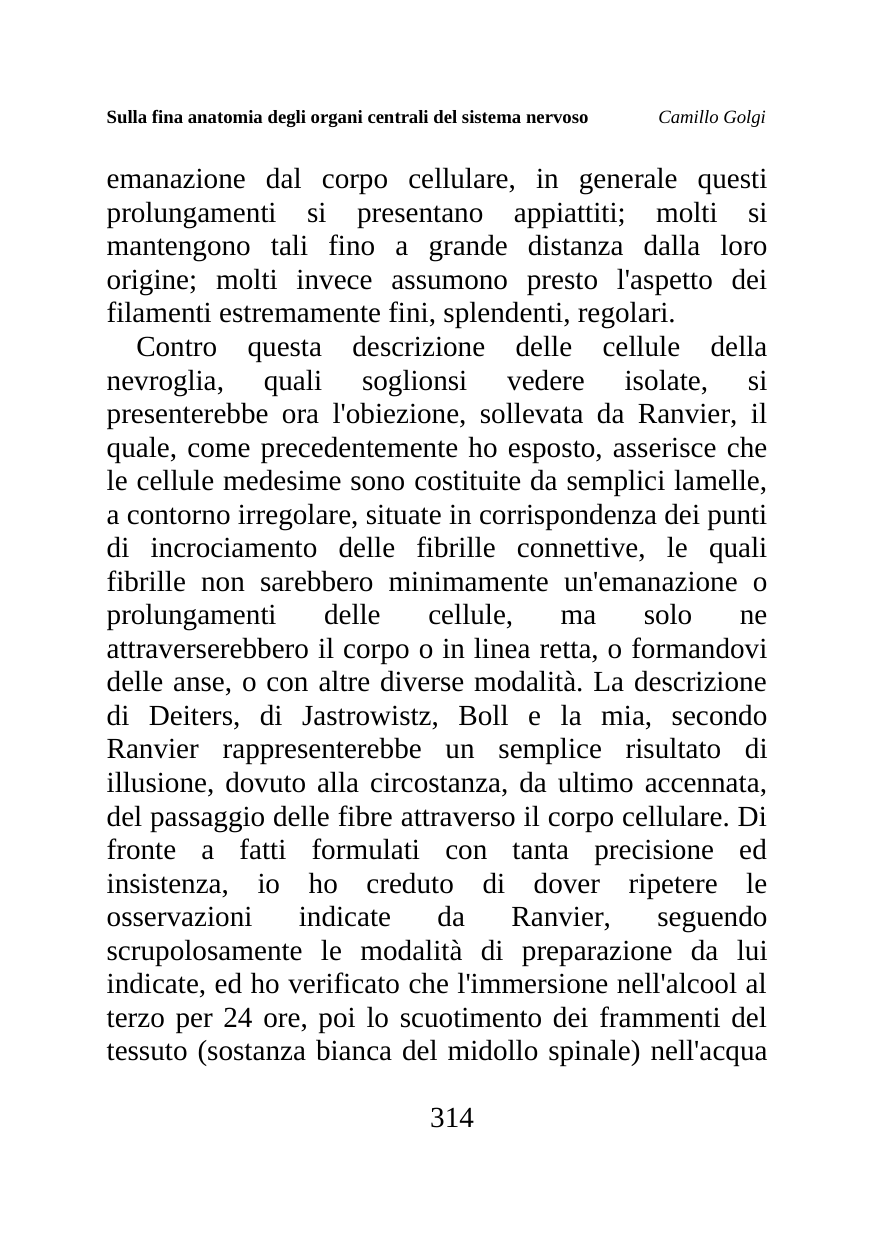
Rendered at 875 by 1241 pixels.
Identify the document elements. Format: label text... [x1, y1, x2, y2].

text Contro questa descrizione delle cellule della nevroglia, quali soglionsi vedere isolate, si presenterebbe ora l'obiezione, sollevata da Ranvier, il quale, come precedentemente ho esposto, asserisce che le cellule medesime sono costituite da semplici lamelle, a contorno irregolare, situate in corrispondenza dei punti di incrociamento delle fibrille connettive, le quali fibrille non sarebbero minimamente un'emanazione o prolungamenti delle cellule, ma solo ne attraverserebbero il corpo o in linea retta, o formandovi delle anse, o con altre diverse modalità. La descrizione di Deiters, di Jastrowistz, Boll e la mia, secondo Ranvier rappresenterebbe un semplice risultato di illusione, dovuto alla circostanza, da ultimo accennata, del passaggio delle fibre attraverso il corpo cellulare. Di fronte a fatti formulati con tanta precisione ed insistenza, io ho creduto di dover ripetere le osservazioni indicate da Ranvier, seguendo scrupolosamente le modalità di preparazione da lui indicate, ed ho verificato che l'immersione nell'alcool al terzo per 24 ore, poi lo scuotimento dei frammenti del tessuto (sostanza bianca del midollo spinale) nell'acqua [106, 329, 768, 1067]
text emanazione dal corpo cellulare, in generale questi prolungamenti si presentano appiattiti; molti si mantengono tali fino a grande distanza dalla loro origine; molti invece assumono presto l'aspetto dei filamenti estremamente fini, splendenti, regolari. [106, 161, 768, 329]
